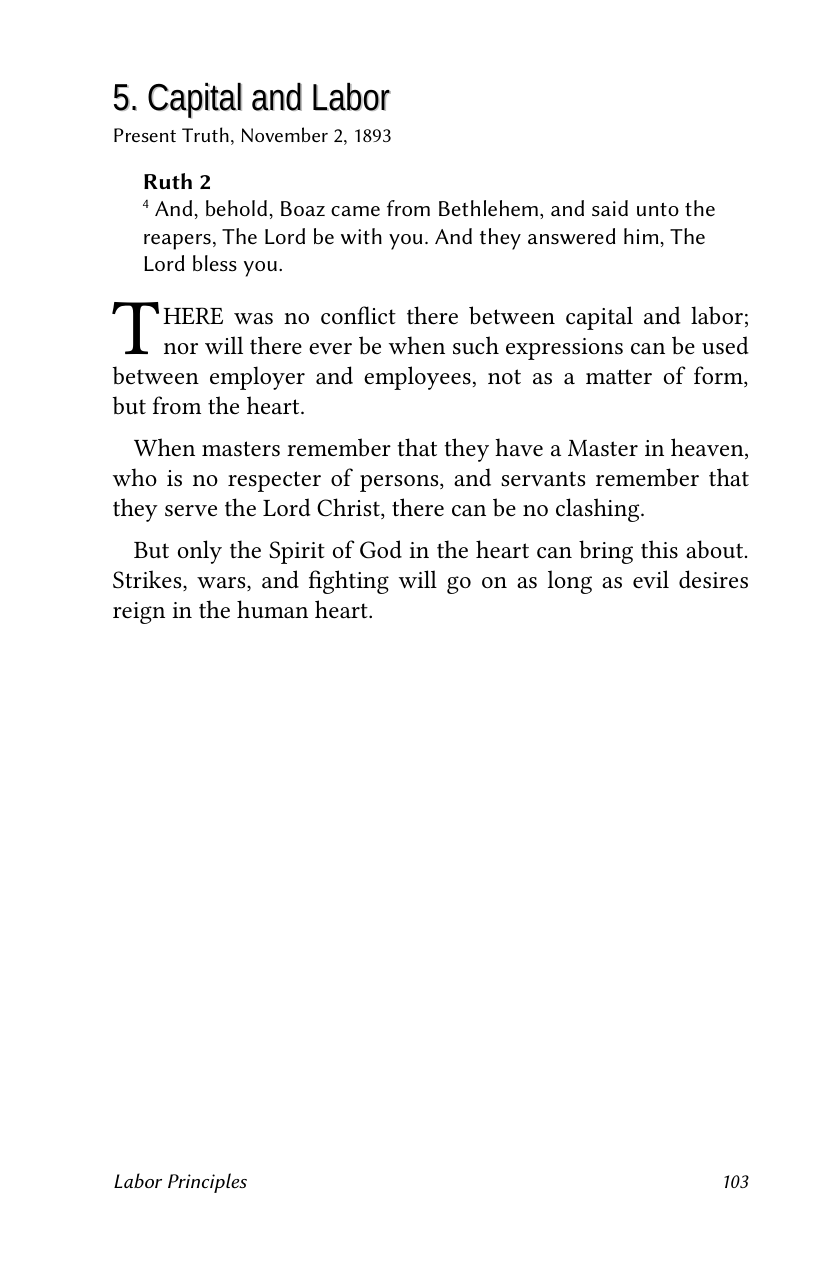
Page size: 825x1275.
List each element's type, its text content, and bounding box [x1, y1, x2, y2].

text THERE was no conflict there between capital and labor; nor will there ever be when such expressions can be used between employer and employees, not as a matter of form, but from the heart. [112, 302, 750, 421]
text 4 And, behold, Boaz came from Bethlehem, and said unto the reapers, The Lord be with you. And they answered him, The Lord bless you. [142, 196, 720, 277]
title Capital and Labor [112, 75, 750, 118]
text Ruth 2 [142, 169, 750, 195]
text But only the Spirit of God in the heart can bring this about. Strikes, wars, and fighting will go on as long as evil desires reign in the human heart. [112, 536, 750, 624]
text Present Truth, November 2, 1893 [112, 124, 750, 148]
text When masters remember that they have a Master in heaven, who is no respecter of persons, and servants remember that they serve the Lord Christ, there can be no clashing. [112, 434, 750, 522]
